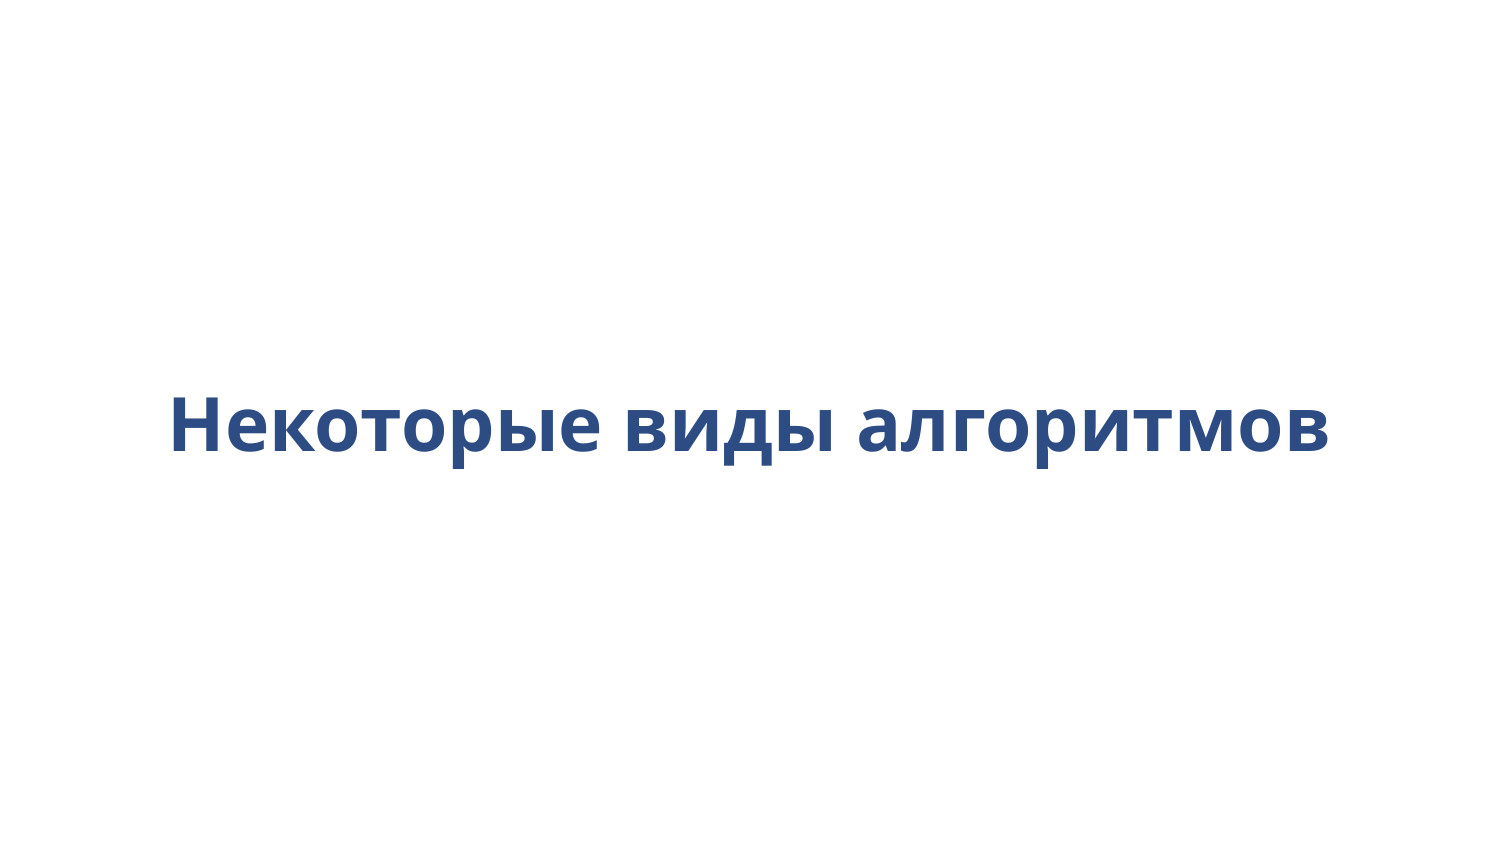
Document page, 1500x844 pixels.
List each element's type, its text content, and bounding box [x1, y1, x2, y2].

title Некоторые виды алгоритмов [51, 352, 1449, 491]
